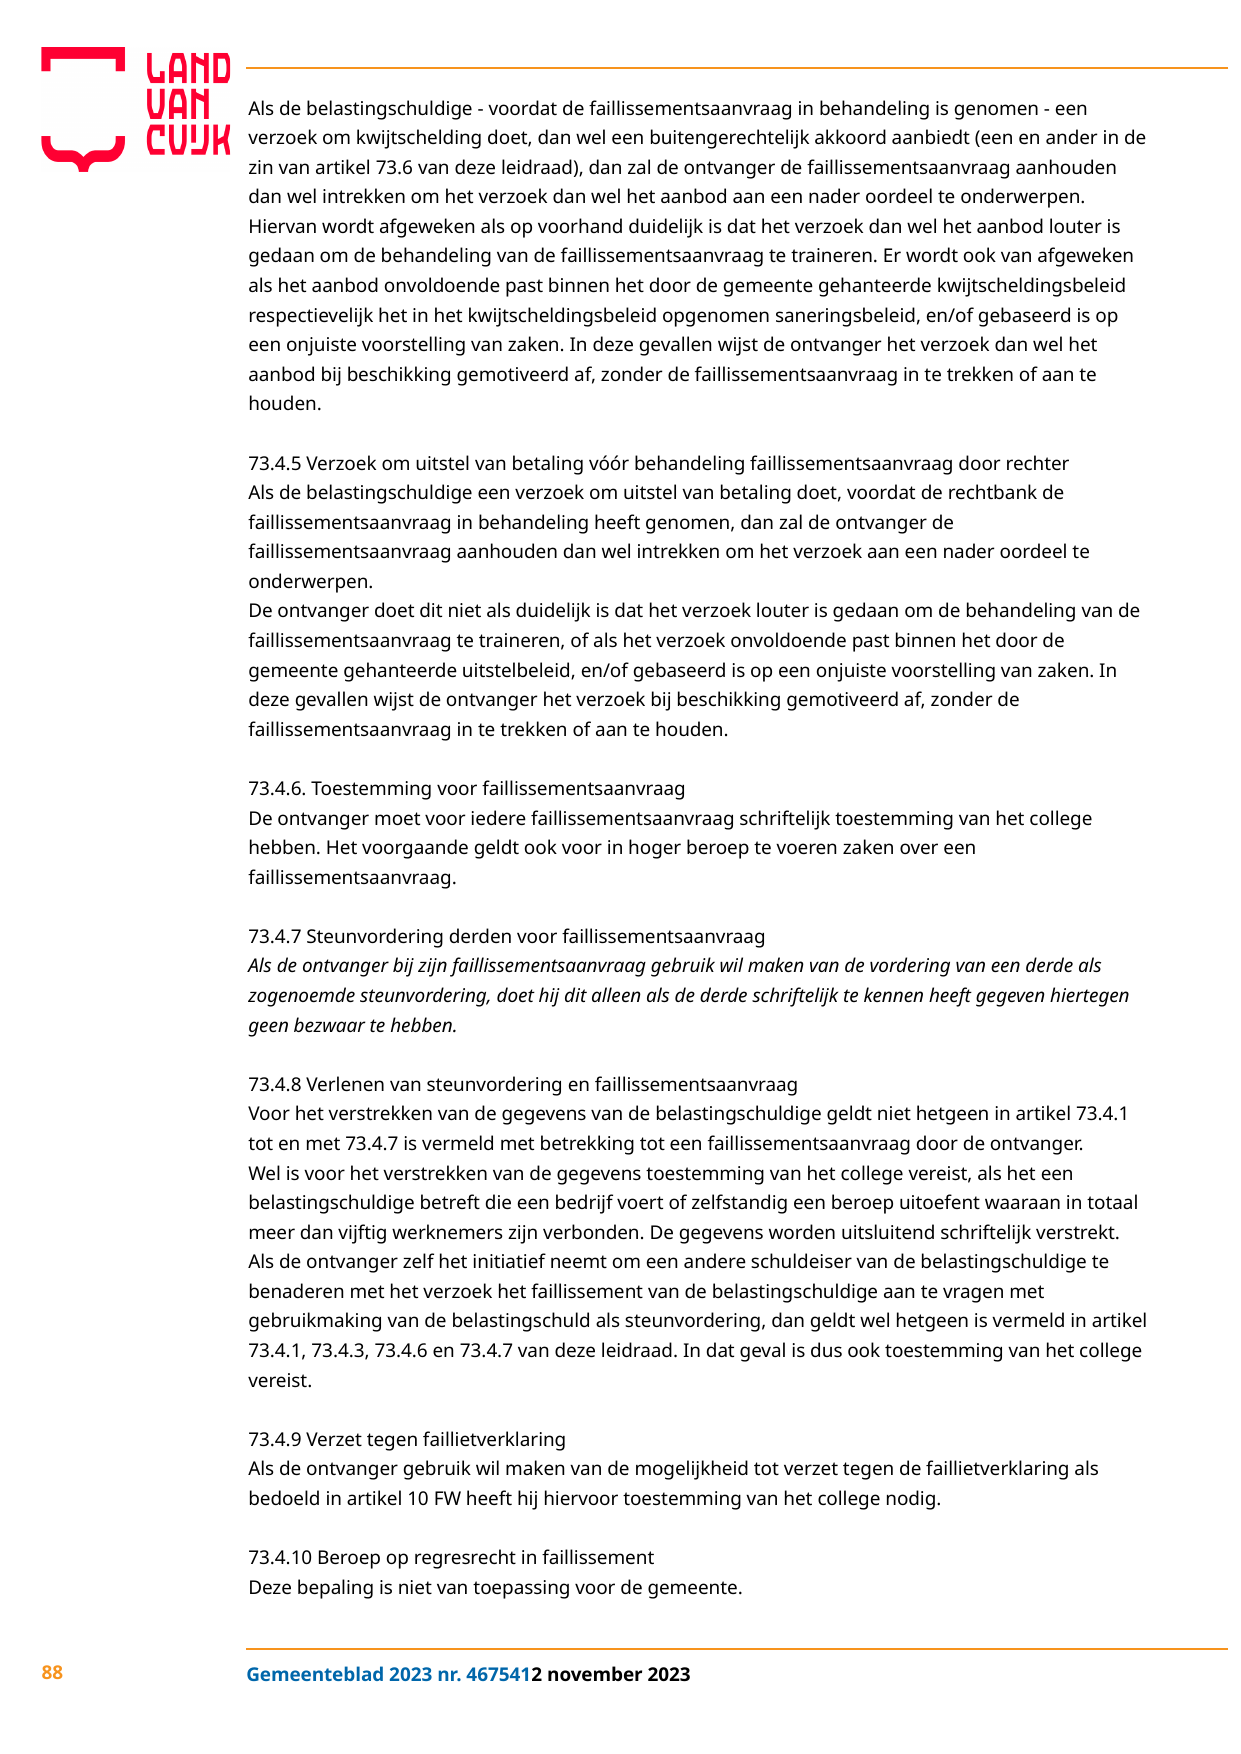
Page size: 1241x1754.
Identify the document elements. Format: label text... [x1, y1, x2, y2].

text 73.4.7 Steunvordering derden voor faillissementsaanvraag [248, 923, 1152, 949]
text Voor het verstrekken van de gegevens van de belastingschuldige geldt niet hetgeen in artikel 73.4.1 tot en met 73.4.7 is vermeld met betrekking tot een faillissementsaanvraag door de ontvanger. [248, 1101, 1152, 1156]
text Als de ontvanger zelf het initiatief neemt om een andere schuldeiser van de belastingschuldige te benaderen met het verzoek het faillissement van de belastingschuldige aan te vragen met gebruikmaking van de belastingschuld als steunvordering, dan geldt wel hetgeen is vermeld in artikel 73.4.1, 73.4.3, 73.4.6 en 73.4.7 van deze leidraad. In dat geval is dus ook toestemming van het college vereist. [248, 1248, 1152, 1393]
text Wel is voor het verstrekken van de gegevens toestemming van het college vereist, als het een belastingschuldige betreft die een bedrijf voert of zelfstandig een beroep uitoefent waaraan in totaal meer dan vijftig werknemers zijn verbonden. De gegevens worden uitsluitend schriftelijk verstrekt. [248, 1160, 1152, 1245]
text Als de ontvanger bij zijn faillissementsaanvraag gebruik wil maken van de vordering van een derde als zogenoemde steunvordering, doet hij dit alleen als de derde schriftelijk te kennen heeft gegeven hiertegen geen bezwaar te hebben. [248, 953, 1152, 1038]
text Als de belastingschuldige een verzoek om uitstel van betaling doet, voordat de rechtbank de faillissementsaanvraag in behandeling heeft genomen, dan zal de ontvanger de faillissementsaanvraag aanhouden dan wel intrekken om het verzoek aan een nader oordeel te onderwerpen. [248, 479, 1152, 594]
text 73.4.8 Verlenen van steunvordering en faillissementsaanvraag [248, 1071, 1152, 1097]
text Als de belastingschuldige - voordat de faillissementsaanvraag in behandeling is genomen - een verzoek om kwijtschelding doet, dan wel een buitengerechtelijk akkoord aanbiedt (een en ander in de zin van artikel 73.6 van deze leidraad), dan zal de ontvanger de faillissementsaanvraag aanhouden dan wel intrekken om het verzoek dan wel het aanbod aan een nader oordeel te onderwerpen. [248, 95, 1152, 209]
picture [41, 47, 231, 172]
text Als de ontvanger gebruik wil maken van de mogelijkheid tot verzet tegen de faillietverklaring als bedoeld in artikel 10 FW heeft hij hiervoor toestemming van het college nodig. [248, 1456, 1152, 1511]
text De ontvanger doet dit niet als duidelijk is dat het verzoek louter is gedaan om de behandeling van de faillissementsaanvraag te traineren, of als het verzoek onvoldoende past binnen het door de gemeente gehanteerde uitstelbeleid, en/of gebaseerd is op een onjuiste voorstelling van zaken. In deze gevallen wijst de ontvanger het verzoek bij beschikking gemotiveerd af, zonder de faillissementsaanvraag in te trekken of aan te houden. [248, 598, 1152, 742]
text De ontvanger moet voor iedere faillissementsaanvraag schriftelijk toestemming van het college hebben. Het voorgaande geldt ook voor in hoger beroep te voeren zaken over een faillissementsaanvraag. [248, 805, 1152, 890]
text Deze bepaling is niet van toepassing voor de gemeente. [248, 1574, 1152, 1600]
text 73.4.10 Beroep op regresrecht in faillissement [248, 1544, 1152, 1570]
text Hiervan wordt afgeweken als op voorhand duidelijk is dat het verzoek dan wel het aanbod louter is gedaan om de behandeling van de faillissementsaanvraag te traineren. Er wordt ook van afgeweken als het aanbod onvoldoende past binnen het door de gemeente gehanteerde kwijtscheldingsbeleid respectievelijk het in het kwijtscheldingsbeleid opgenomen saneringsbeleid, en/of gebaseerd is op een onjuiste voorstelling van zaken. In deze gevallen wijst de ontvanger het verzoek dan wel het aanbod bij beschikking gemotiveerd af, zonder de faillissementsaanvraag in te trekken of aan te houden. [248, 213, 1152, 416]
text 73.4.9 Verzet tegen faillietverklaring [248, 1426, 1152, 1452]
text 73.4.6. Toestemming voor faillissementsaanvraag [248, 775, 1152, 801]
text 73.4.5 Verzoek om uitstel van betaling vóór behandeling faillissementsaanvraag door rechter [248, 450, 1152, 476]
